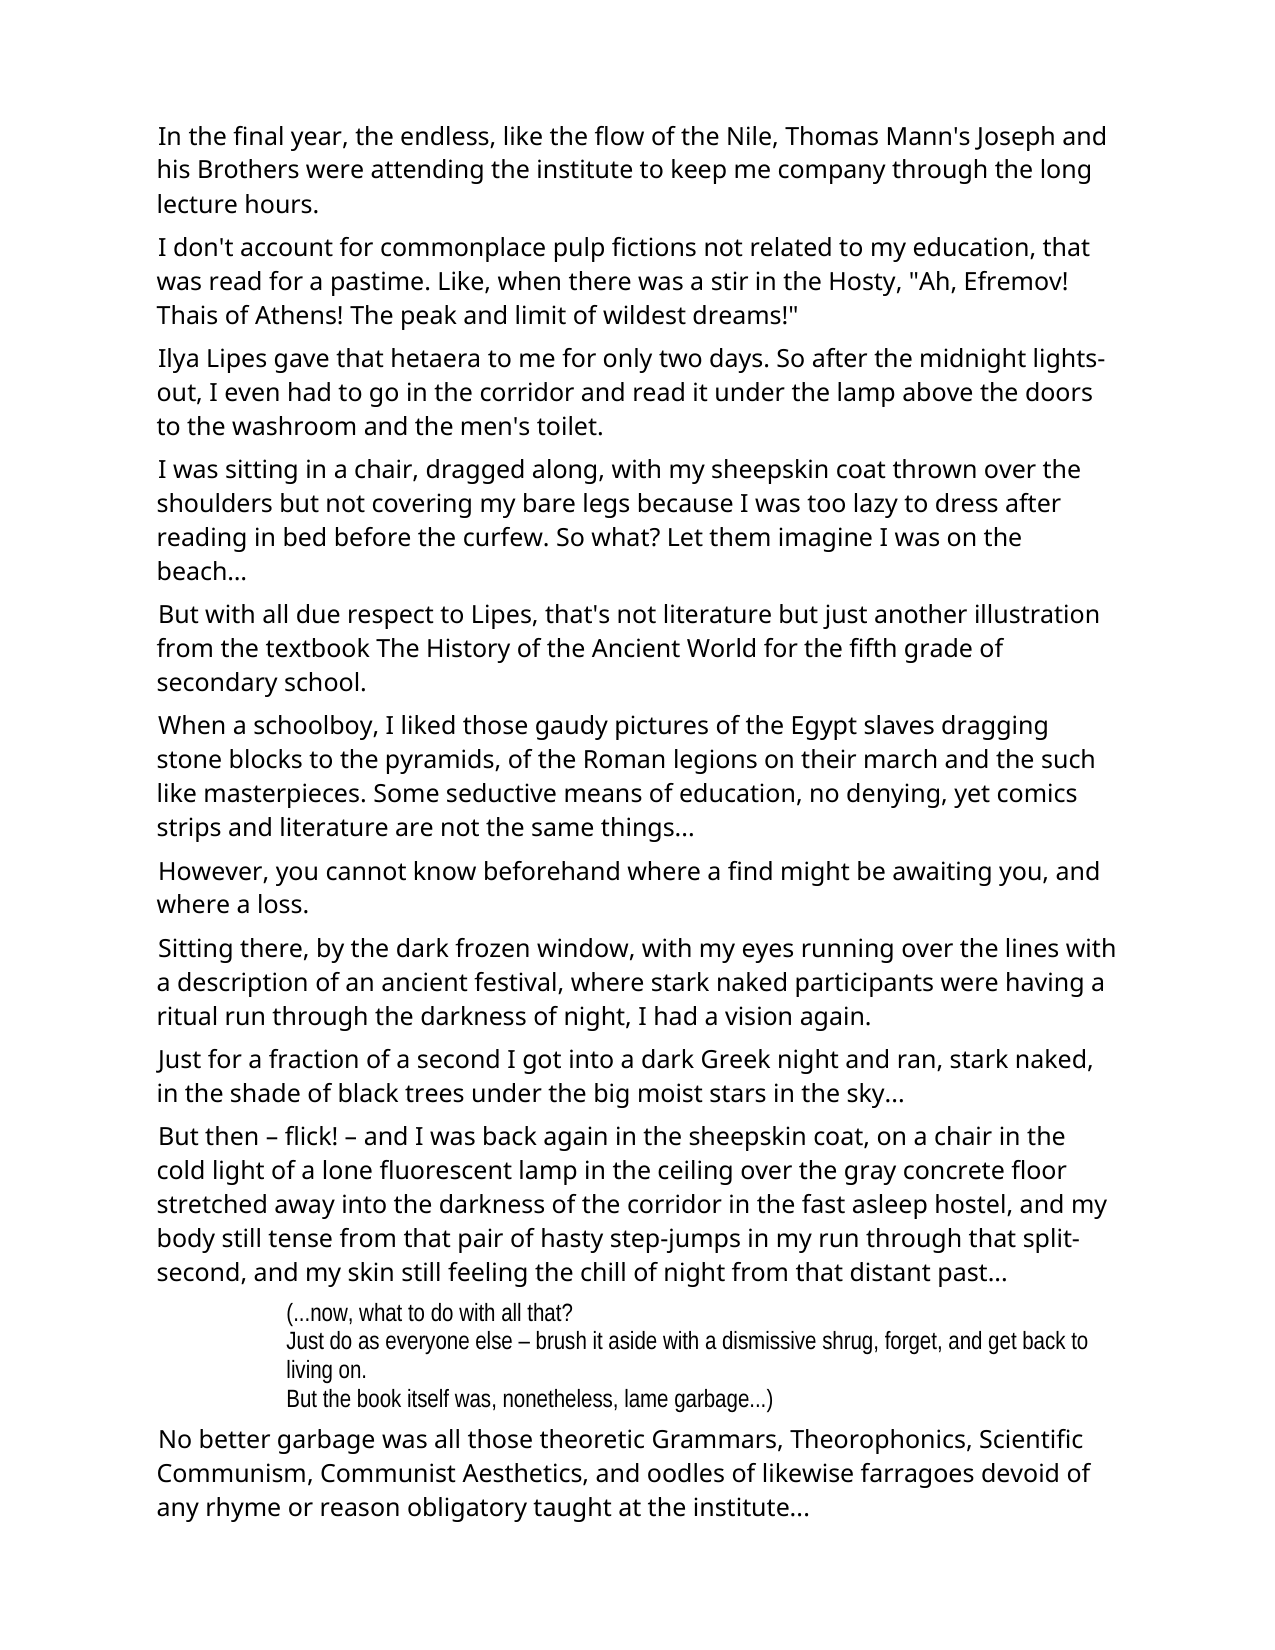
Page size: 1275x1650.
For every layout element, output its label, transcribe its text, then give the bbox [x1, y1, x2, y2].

text However, you cannot know beforehand where a find might be awaiting you, and where a loss. [156, 853, 1118, 921]
list But the book itself was, nonetheless, lame garbage...) [286, 1384, 1118, 1412]
text Just for a fraction of a second I got into a dark Greek night and ran, stark naked, in the shade of black trees under the big moist stars in the sky... [156, 1041, 1118, 1109]
text When a schoolboy, I liked those gaudy pictures of the Egypt slaves dragging stone blocks to the pyramids, of the Roman legions on their march and the such like masterpieces. Some seductive means of education, no denying, yet comics strips and literature are not the same things... [156, 708, 1118, 844]
text In the final year, the endless, like the flow of the Nile, Thomas Mann's Joseph and his Brothers were attending the institute to keep me company through the long lecture hours. [156, 118, 1118, 220]
list (...now, what to do with all that? [286, 1298, 1118, 1326]
text I don't account for commonplace pulp fictions not related to my education, that was read for a pastime. Like, when there was a stir in the Hosty, "Ah, Efremov! Thais of Athens! The peak and limit of wildest dreams!" [156, 229, 1118, 331]
text But then – flick! – and I was back again in the sheepskin coat, on a chair in the cold light of a lone fluorescent lamp in the ceiling over the gray concrete floor stretched away into the darkness of the corridor in the fast asleep hostel, and my body still tense from that pair of hasty step-jumps in my run through that split-second, and my skin still feeling the chill of night from that distant past... [156, 1118, 1118, 1289]
text Sitting there, by the dark frozen window, with my eyes running over the lines with a description of an ancient festival, where stark naked participants were having a ritual run through the darkness of night, I had a vision again. [156, 930, 1118, 1032]
text I was sitting in a chair, dragged along, with my sheepskin coat thrown over the shoulders but not covering my bare legs because I was too lazy to dress after reading in bed before the curfew. So what? Let them imagine I was on the beach… [156, 452, 1118, 588]
text Ilya Lipes gave that hetaera to me for only two days. So after the midnight lights-out, I even had to go in the corridor and read it under the lamp above the doors to the washroom and the men's toilet. [156, 340, 1118, 443]
text No better garbage was all those theoretic Grammars, Theorophonics, Scientific Communism, Communist Aesthetics, and oodles of likewise farragoes devoid of any rhyme or reason obligatory taught at the institute... [156, 1421, 1118, 1523]
text But with all due respect to Lipes, that's not literature but just another illustration from the textbook The History of the Ancient World for the fifth grade of secondary school. [156, 597, 1118, 699]
list Just do as everyone else – brush it aside with a dismissive shrug, forget, and get back to living on. [286, 1326, 1118, 1384]
